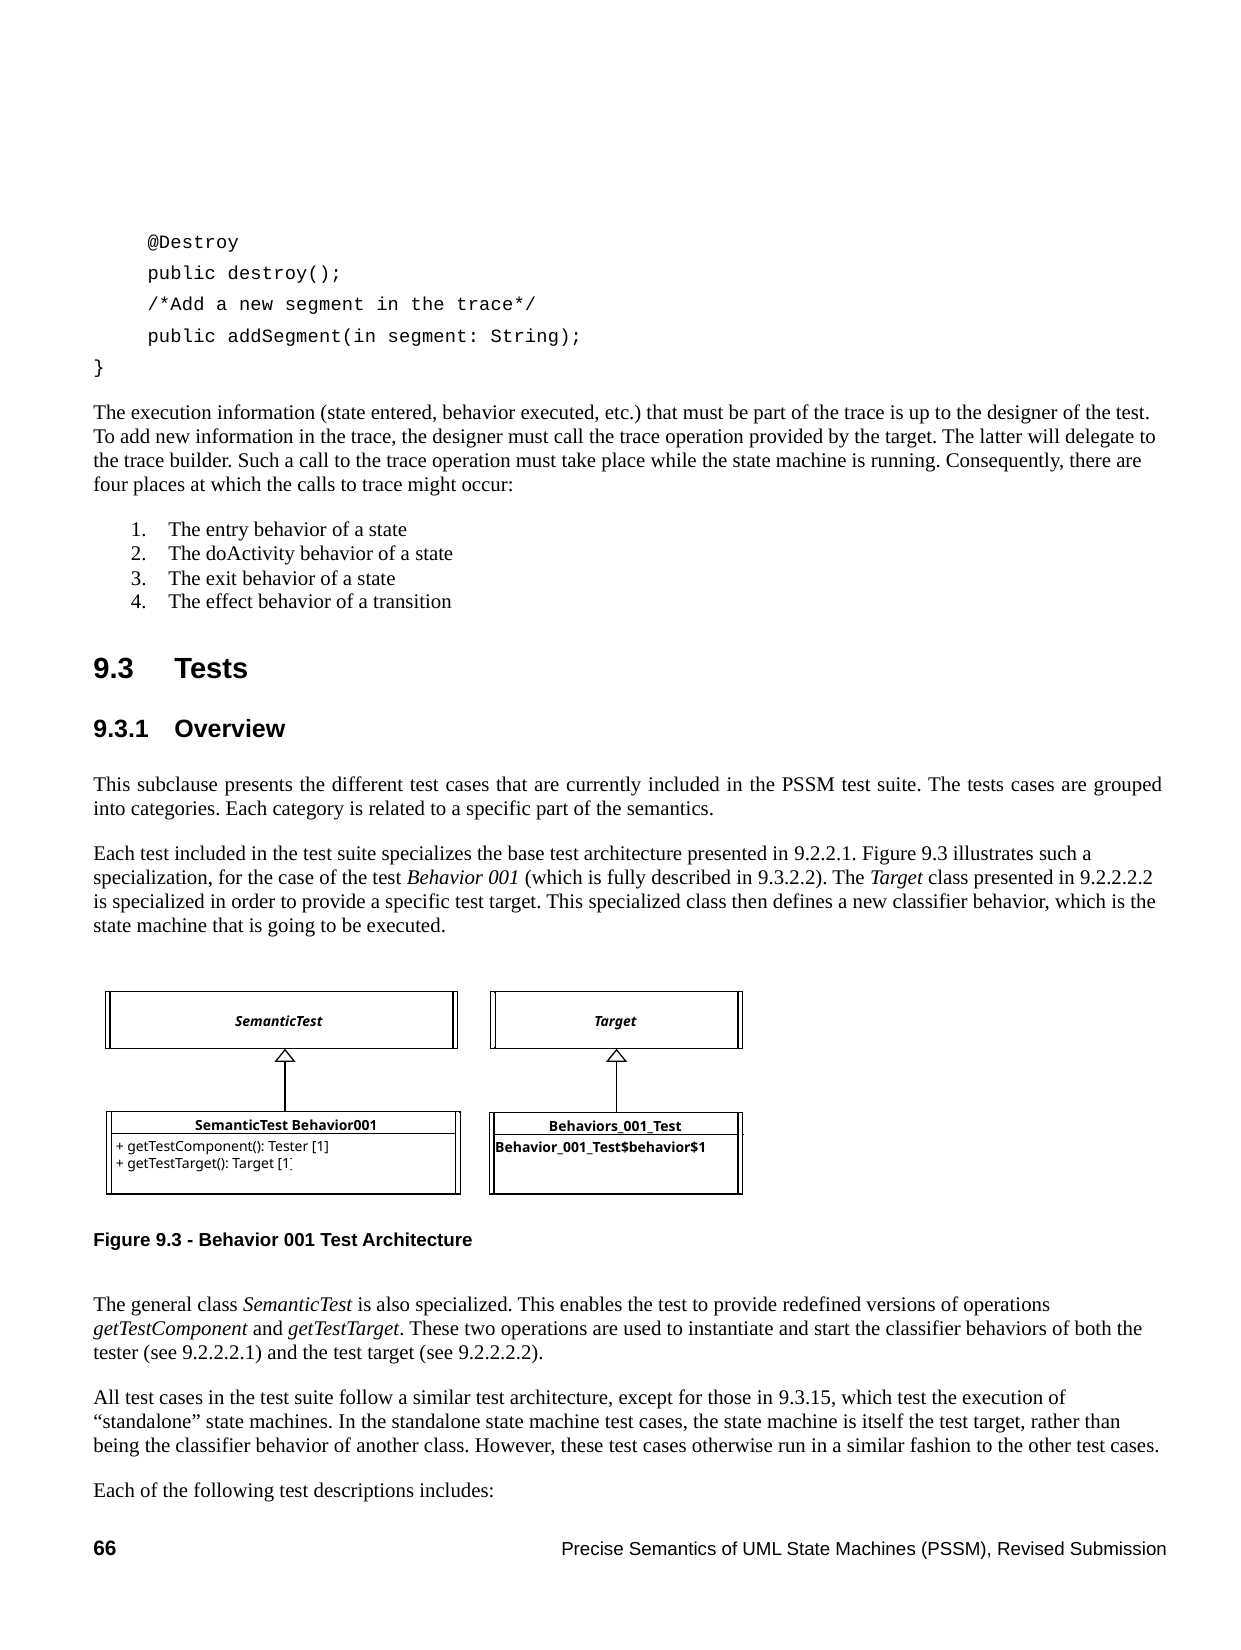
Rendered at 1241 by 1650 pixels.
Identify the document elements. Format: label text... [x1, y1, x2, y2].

list The effect behavior of a transition [131, 589, 1164, 613]
subtitle Overview [93, 713, 1164, 743]
text Figure 9.3 - Behavior 001 Test Architecture [93, 1228, 1073, 1250]
text public addSegment(in segment: String); [93, 325, 1164, 348]
list The exit behavior of a state [131, 565, 1164, 589]
subtitle Tests [93, 649, 1164, 684]
text All test cases in the test suite follow a similar test architecture, except for those in 9.3.15, which test the execution of “standalone” state machines. In the standalone state machine test cases, the state machine is itself the test target, rather than being the classifier behavior of another class. However, these test cases otherwise run in a similar fashion to the other test cases. [93, 1385, 1164, 1457]
text @Destroy [93, 231, 1164, 254]
text The execution information (state entered, behavior executed, etc.) that must be part of the trace is up to the designer of the test. To add new information in the trace, the designer must call the trace operation provided by the target. The latter will delegate to the trace builder. Such a call to the trace operation must take place while the state machine is running. Consequently, there are four places at which the calls to trace might occur: [93, 400, 1164, 496]
text /*Add a new segment in the trace*/ [93, 293, 1164, 316]
text The general class SemanticTest is also specialized. This enables the test to provide redefined versions of operations getTestComponent and getTestTarget. These two operations are used to instantiate and start the classifier behaviors of both the tester (see 9.2.2.2.1) and the test target (see 9.2.2.2.2). [93, 1292, 1164, 1364]
text Each of the following test descriptions includes: [93, 1478, 1164, 1502]
text Each test included in the test suite specializes the base test architecture presented in 9.2.2.1. Figure 9.3 illustrates such a specialization, for the case of the test Behavior 001 (which is fully described in 9.3.2.2). The Target class presented in 9.2.2.2.2 is specialized in order to provide a specific test target. This specialized class then defines a new classifier behavior, which is the state machine that is going to be executed. [93, 841, 1164, 937]
text This subclause presents the different test cases that are currently included in the PSSM test suite. The tests cases are grouped into categories. Each category is related to a specific part of the semantics. [93, 772, 1164, 820]
list The entry behavior of a state [131, 517, 1164, 541]
list The doActivity behavior of a state [131, 541, 1164, 565]
text } [93, 356, 1164, 379]
text public destroy(); [93, 262, 1164, 285]
